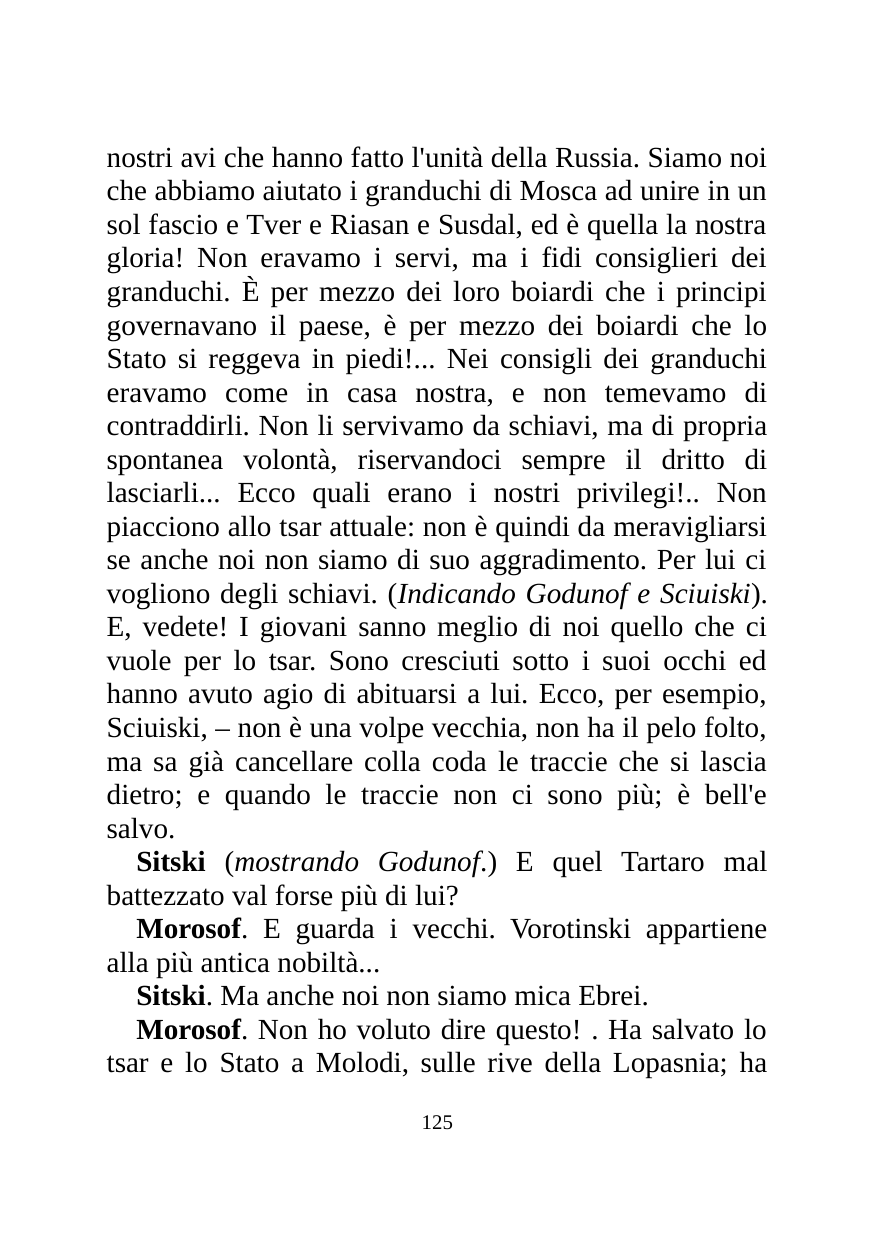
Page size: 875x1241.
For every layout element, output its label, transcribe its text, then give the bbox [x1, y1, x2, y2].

text Morosof. Non ho voluto dire questo! . Ha salvato lo tsar e lo Stato a Molodi, sulle rive della Lopasnia; ha [106, 1012, 768, 1079]
text Morosof. E guarda i vecchi. Vorotinski appartiene alla più antica nobiltà... [106, 911, 768, 978]
text Sitski. Ma anche noi non siamo mica Ebrei. [106, 978, 768, 1012]
text Sitski (mostrando Godunof.) E quel Tartaro mal battezzato val forse più di lui? [106, 844, 768, 911]
text nostri avi che hanno fatto l'unità della Russia. Siamo noi che abbiamo aiutato i granduchi di Mosca ad unire in un sol fascio e Tver e Riasan e Susdal, ed è quella la nostra gloria! Non eravamo i servi, ma i fidi consiglieri dei granduchi. È per mezzo dei loro boiardi che i principi governavano il paese, è per mezzo dei boiardi che lo Stato si reggeva in piedi!... Nei consigli dei granduchi eravamo come in casa nostra, e non temevamo di contraddirli. Non li servivamo da schiavi, ma di propria spontanea volontà, riservandoci sempre il dritto di lasciarli... Ecco quali erano i nostri privilegi!.. Non piacciono allo tsar attuale: non è quindi da meravigliarsi se anche noi non siamo di suo aggradimento. Per lui ci vogliono degli schiavi. (Indicando Godunof e Sciuiski). E, vedete! I giovani sanno meglio di noi quello che ci vuole per lo tsar. Sono cresciuti sotto i suoi occhi ed hanno avuto agio di abituarsi a lui. Ecco, per esempio, Sciuiski, – non è una volpe vecchia, non ha il pelo folto, ma sa già cancellare colla coda le traccie che si lascia dietro; e quando le traccie non ci sono più; è bell'e salvo. [106, 140, 768, 844]
